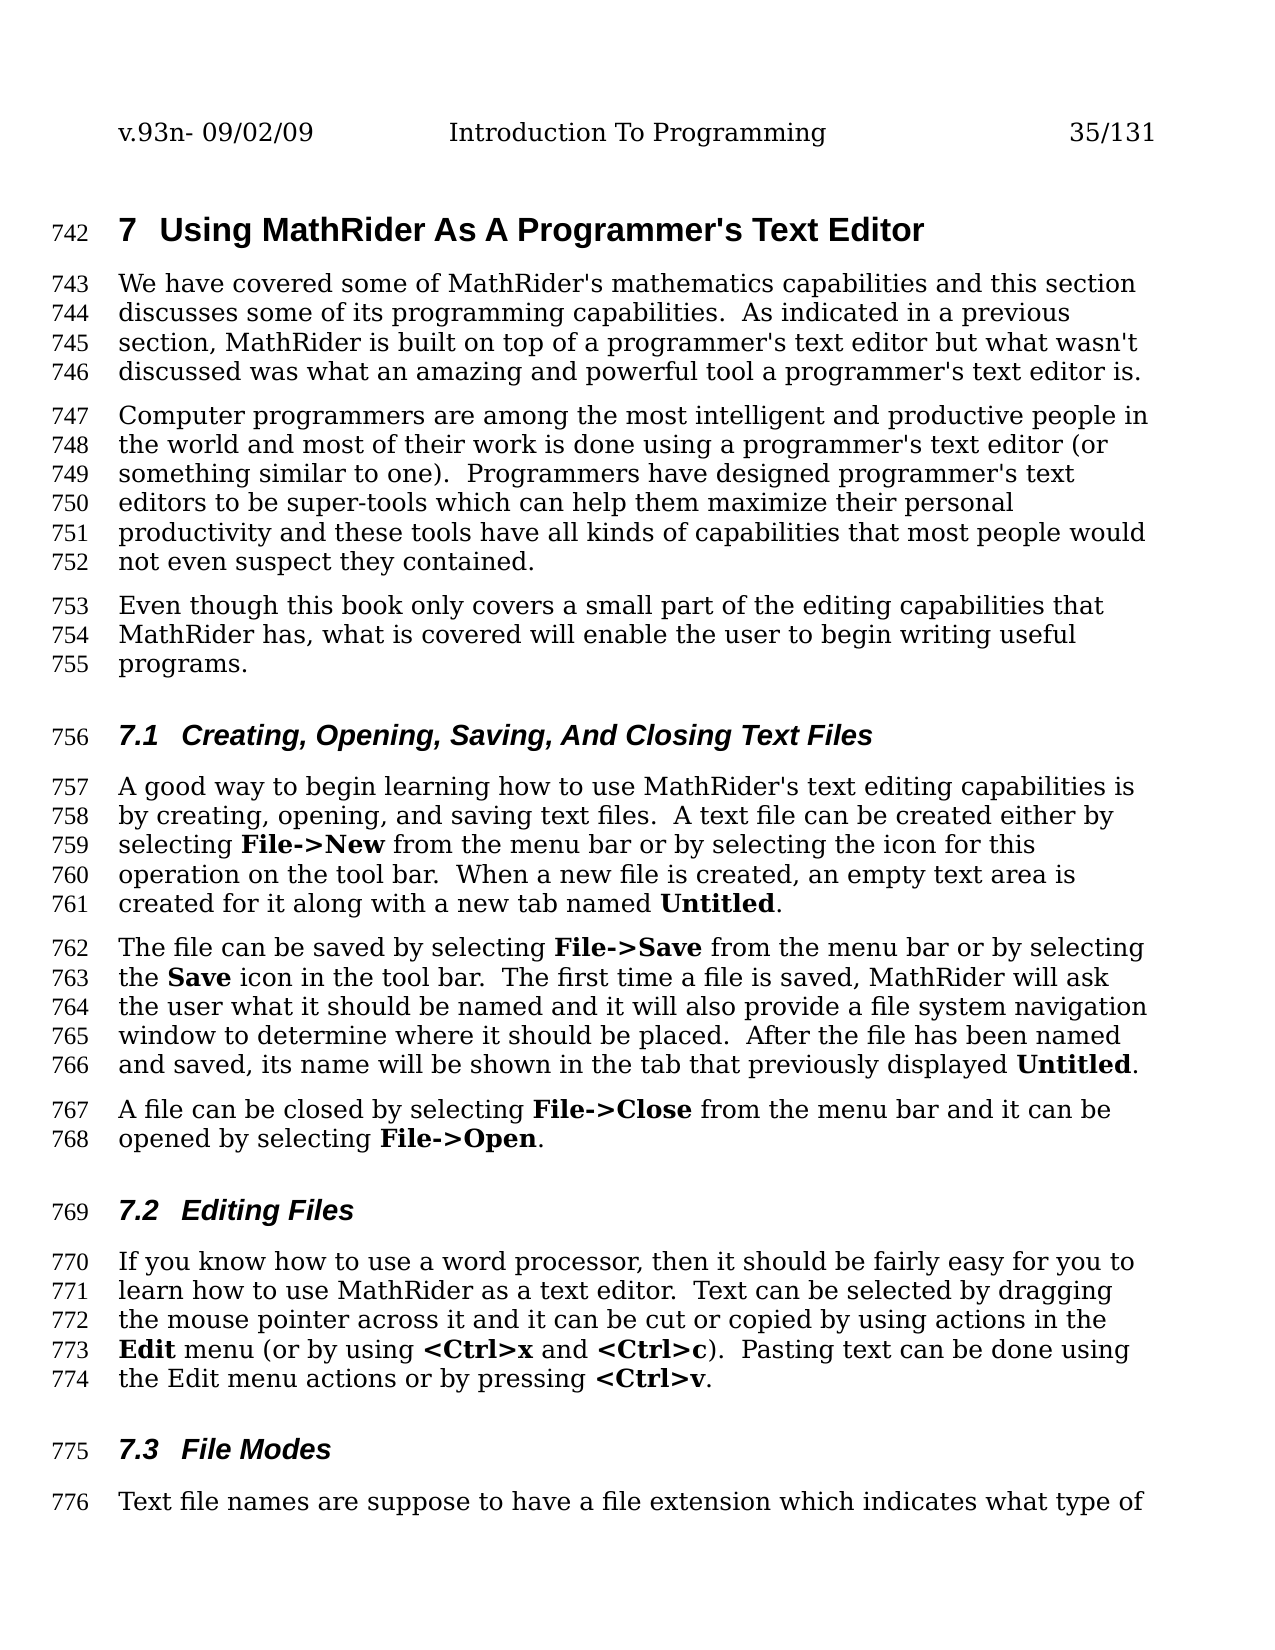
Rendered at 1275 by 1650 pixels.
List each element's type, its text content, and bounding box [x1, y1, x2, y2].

subtitle Creating, Opening, Saving, And Closing Text Files [118, 718, 1157, 751]
text A file can be closed by selecting File->Close from the menu bar and it can be opened by selecting File->Open. [118, 1095, 1157, 1153]
text The file can be saved by selecting File->Save from the menu bar or by selecting the Save icon in the tool bar. The first time a file is saved, MathRider will ask the user what it should be named and it will also provide a file system navigation window to determine where it should be placed. After the file has been named and saved, its name will be shown in the tab that previously displayed Untitled. [118, 933, 1157, 1080]
subtitle Editing Files [118, 1193, 1157, 1226]
text Computer programmers are among the most intelligent and productive people in the world and most of their work is done using a programmer's text editor (or something similar to one). Programmers have designed programmer's text editors to be super-tools which can help them maximize their personal productivity and these tools have all kinds of capabilities that most people would not even suspect they contained. [118, 401, 1157, 576]
text If you know how to use a word processor, then it should be fairly easy for you to learn how to use MathRider as a text editor. Text can be selected by dragging the mouse pointer across it and it can be cut or copied by using actions in the Edit menu (or by using <Ctrl>x and <Ctrl>c). Pasting text can be done using the Edit menu actions or by pressing <Ctrl>v. [118, 1247, 1157, 1393]
text We have covered some of MathRider's mathematics capabilities and this section discusses some of its programming capabilities. As indicated in a previous section, MathRider is built on top of a programmer's text editor but what wasn't discussed was what an amazing and powerful tool a programmer's text editor is. [118, 269, 1157, 386]
text A good way to begin learning how to use MathRider's text editing capabilities is by creating, opening, and saving text files. A text file can be created either by selecting File->New from the menu bar or by selecting the icon for this operation on the tool bar. When a new file is created, an empty text area is created for it along with a new tab named Untitled. [118, 772, 1157, 918]
text Text file names are suppose to have a file extension which indicates what type of [118, 1487, 1157, 1516]
text Even though this book only covers a small part of the editing capabilities that MathRider has, what is covered will enable the user to begin writing useful programs. [118, 591, 1157, 678]
subtitle File Modes [118, 1432, 1157, 1466]
subtitle Using MathRider As A Programmer's Text Editor [118, 210, 1157, 248]
